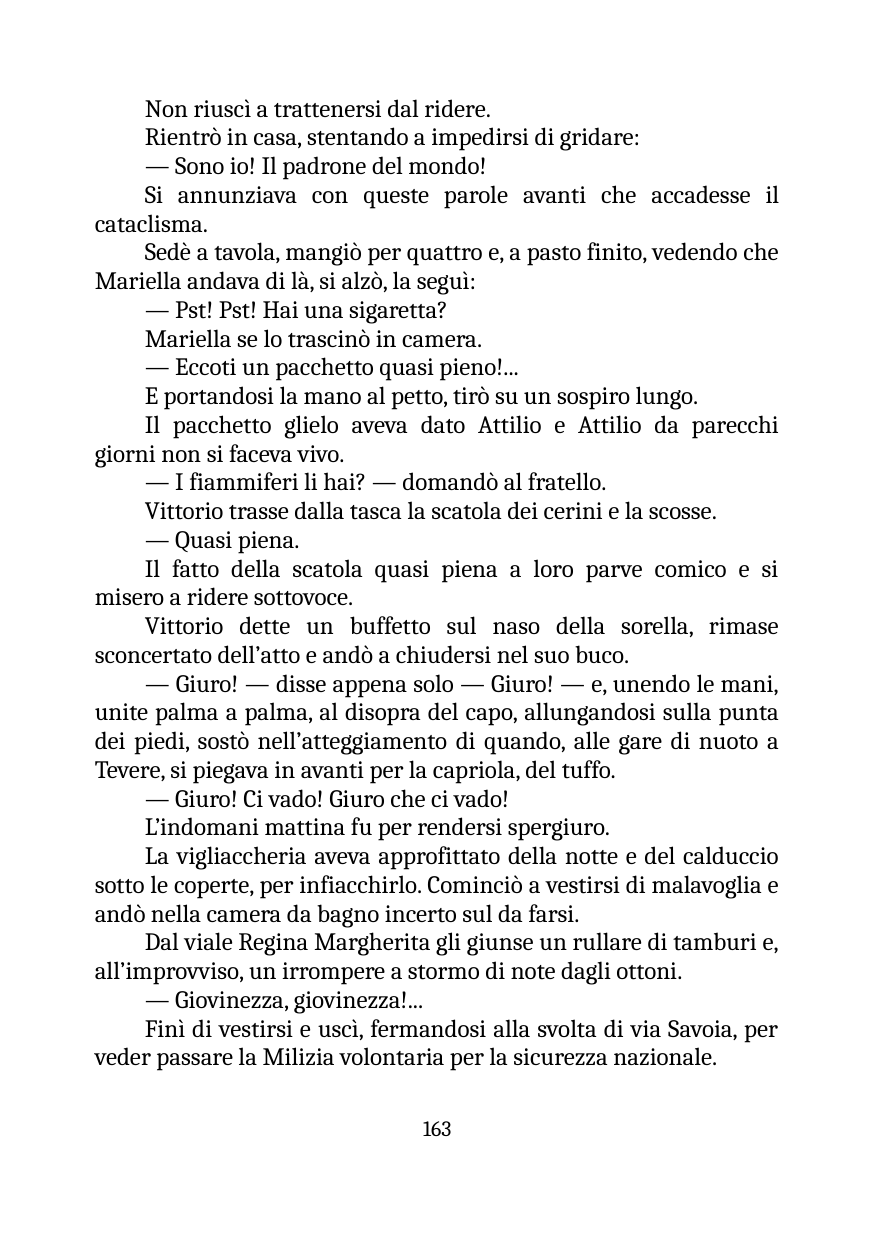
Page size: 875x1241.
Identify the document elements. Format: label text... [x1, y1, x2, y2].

text Non riuscì a trattenersi dal ridere. [94, 94, 779, 123]
text Si annunziava con queste parole avanti che accadesse il cataclisma. [94, 181, 779, 238]
text Mariella se lo trascinò in camera. [94, 324, 779, 353]
text — I fiammiferi li hai? — domandò al fratello. [94, 468, 779, 497]
text Dal viale Regina Margherita gli giunse un rullare di tamburi e, all’improvviso, un irrompere a stormo di note dagli ottoni. [94, 928, 779, 986]
text — Giuro! — disse appena solo — Giuro! — e, unendo le mani, unite palma a palma, al disopra del capo, allungandosi sulla punta dei piedi, sostò nell’atteggiamento di quando, alle gare di nuoto a Tevere, si piegava in avanti per la capriola, del tuffo. [94, 669, 779, 784]
text Sedè a tavola, mangiò per quattro e, a pasto finito, vedendo che Mariella andava di là, si alzò, la seguì: [94, 238, 779, 296]
text Vittorio dette un buffetto sul naso della sorella, rimase sconcertato dell’atto e andò a chiudersi nel suo buco. [94, 612, 779, 669]
text E portandosi la mano al petto, tirò su un sospiro lungo. [94, 382, 779, 411]
text — Giuro! Ci vado! Giuro che ci vado! [94, 784, 779, 813]
text Rientrò in casa, stentando a impedirsi di gridare: [94, 123, 779, 152]
text Il pacchetto glielo aveva dato Attilio e Attilio da parecchi giorni non si faceva vivo. [94, 411, 779, 468]
text — Quasi piena. [94, 526, 779, 554]
text Il fatto della scatola quasi piena a loro parve comico e si misero a ridere sottovoce. [94, 554, 779, 612]
text — Sono io! Il padrone del mondo! [94, 152, 779, 181]
text Vittorio trasse dalla tasca la scatola dei cerini e la scosse. [94, 497, 779, 526]
text Finì di vestirsi e uscì, fermandosi alla svolta di via Savoia, per veder passare la Milizia volontaria per la sicurezza nazionale. [94, 1014, 779, 1072]
text La vigliaccheria aveva approfittato della notte e del calduccio sotto le coperte, per infiacchirlo. Cominciò a vestirsi di malavoglia e andò nella camera da bagno incerto sul da farsi. [94, 842, 779, 928]
text L’indomani mattina fu per rendersi spergiuro. [94, 813, 779, 842]
text — Eccoti un pacchetto quasi pieno!... [94, 353, 779, 382]
text — Giovinezza, giovinezza!... [94, 986, 779, 1014]
text — Pst! Pst! Hai una sigaretta? [94, 296, 779, 324]
